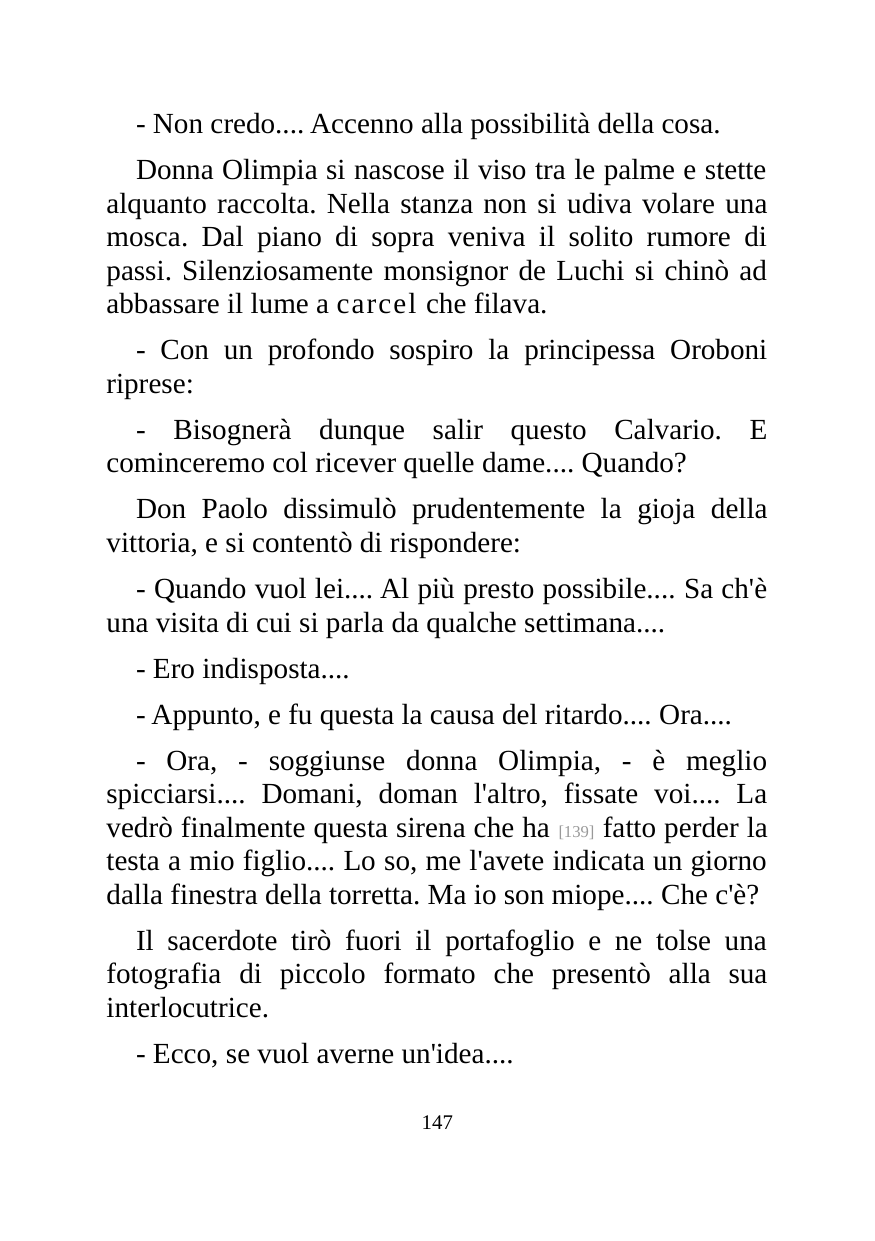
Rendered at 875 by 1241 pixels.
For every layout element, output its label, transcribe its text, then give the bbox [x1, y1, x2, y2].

text - Ero indisposta.... [106, 651, 768, 684]
text - Appunto, e fu questa la causa del ritardo.... Ora.... [106, 697, 768, 730]
text - Non credo.... Accenno alla possibilità della cosa. [106, 106, 768, 140]
text - Con un profondo sospiro la principessa Oroboni riprese: [106, 332, 768, 399]
text Donna Olimpia si nascose il viso tra le palme e stette alquanto raccolta. Nella stanza non si udiva volare una mosca. Dal piano di sopra veniva il solito rumore di passi. Silenziosamente monsignor de Luchi si chinò ad abbassare il lume a carcel che filava. [106, 152, 768, 320]
text - Ora, - soggiunse donna Olimpia, - è meglio spicciarsi.... Domani, doman l'altro, fissate voi.... La vedrò finalmente questa sirena che ha [139] fatto perder la testa a mio figlio.... Lo so, me l'avete indicata un giorno dalla finestra della torretta. Ma io son miope.... Che c'è? [106, 743, 768, 911]
text - Quando vuol lei.... Al più presto possibile.... Sa ch'è una visita di cui si parla da qualche settimana.... [106, 571, 768, 638]
text - Ecco, se vuol averne un'idea.... [106, 1036, 768, 1070]
text Il sacerdote tirò fuori il portafoglio e ne tolse una fotografia di piccolo formato che presentò alla sua interlocutrice. [106, 923, 768, 1024]
text - Bisognerà dunque salir questo Calvario. E cominceremo col ricever quelle dame.... Quando? [106, 412, 768, 479]
text Don Paolo dissimulò prudentemente la gioja della vittoria, e si contentò di rispondere: [106, 492, 768, 559]
